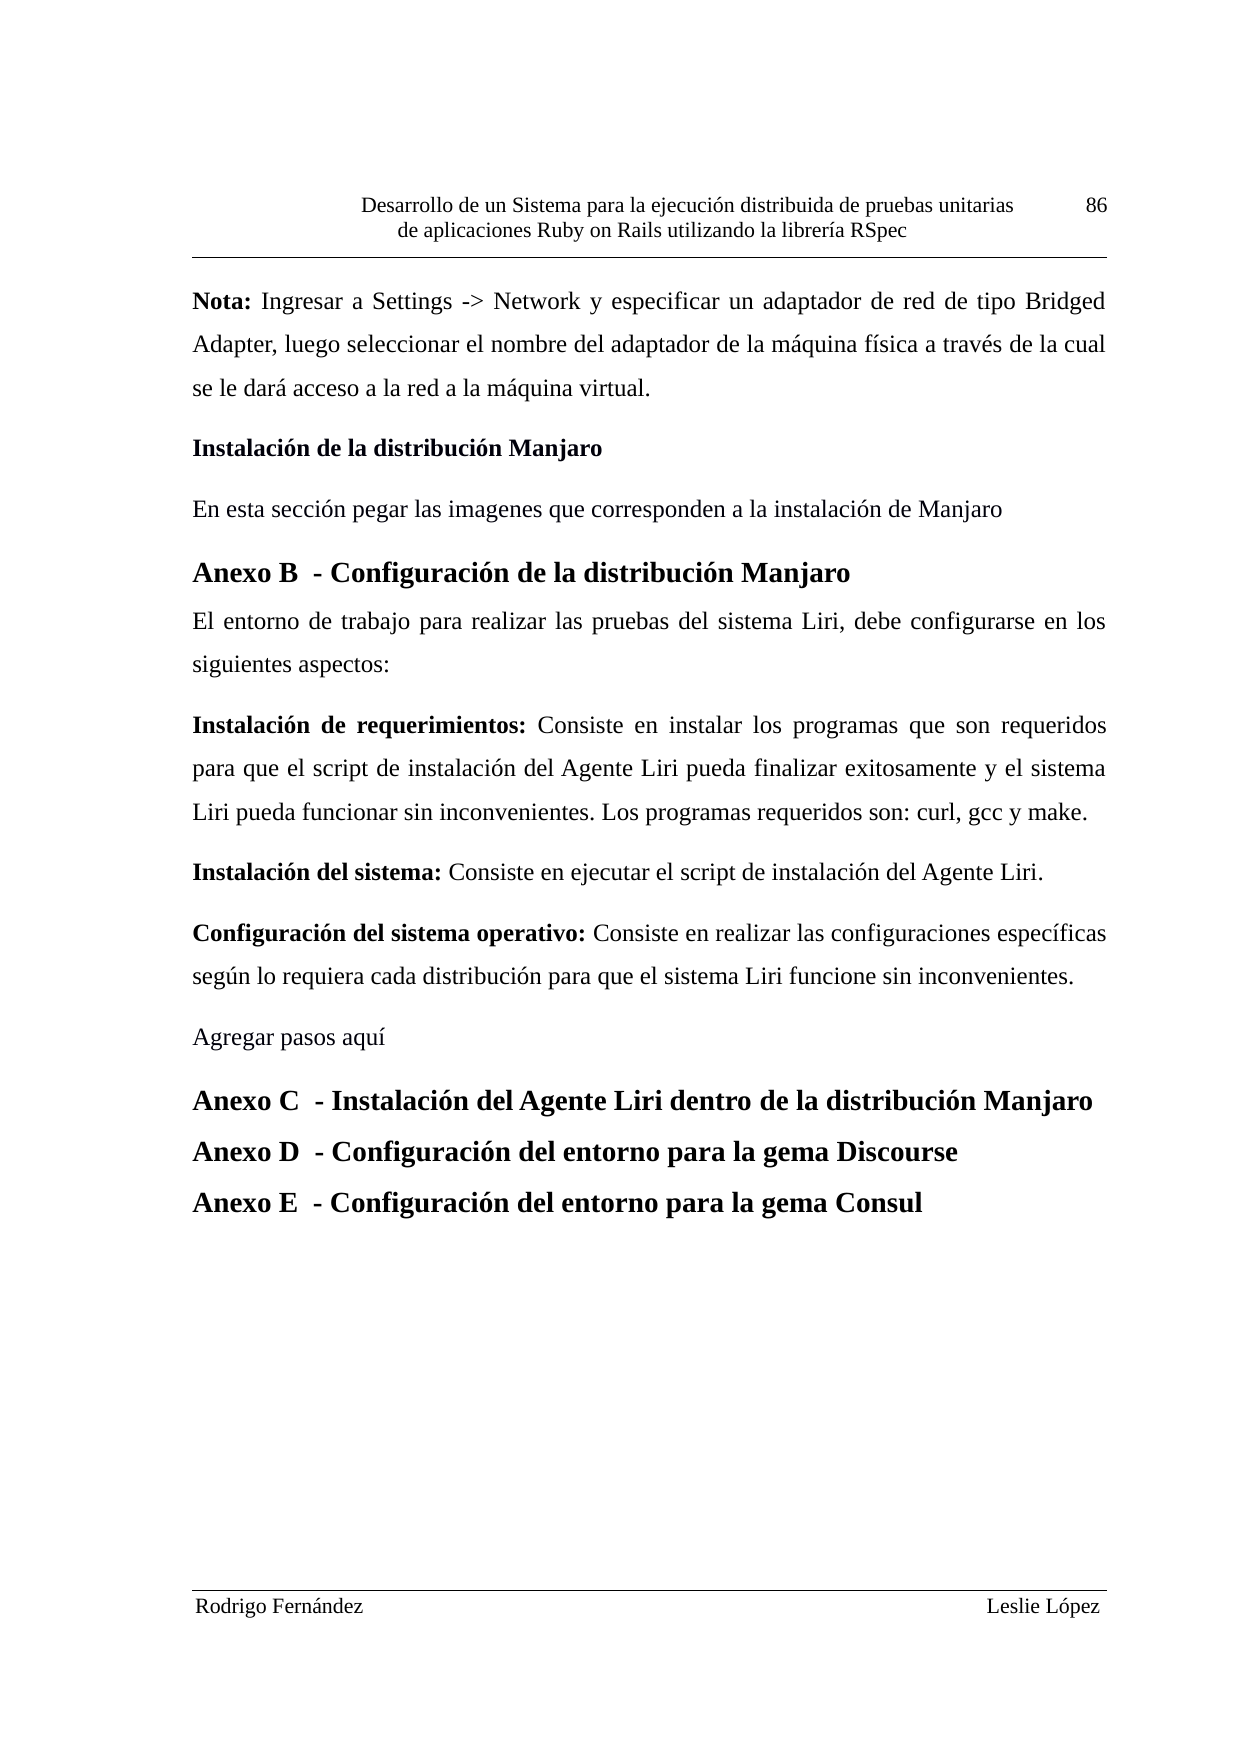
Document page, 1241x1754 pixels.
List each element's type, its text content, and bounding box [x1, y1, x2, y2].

list Anexo C - Instalación del Agente Liri dentro de la distribución Manjaro [192, 1083, 1107, 1117]
text En esta sección pegar las imagenes que corresponden a la instalación de Manjaro [192, 494, 1107, 523]
text Configuración del sistema operativo: Consiste en realizar las configuraciones específicas según lo requiera cada distribución para que el sistema Liri funcione sin inconvenientes. [192, 918, 1107, 990]
text Agregar pasos aquí [192, 1022, 1107, 1051]
text Nota: Ingresar a Settings -> Network y especificar un adaptador de red de tipo Bridged Adapter, luego seleccionar el nombre del adaptador de la máquina física a través de la cual se le dará acceso a la red a la máquina virtual. [192, 286, 1107, 401]
list Anexo E - Configuración del entorno para la gema Consul [192, 1186, 1107, 1219]
list Anexo D - Configuración del entorno para la gema Discourse [192, 1134, 1107, 1168]
text Instalación del sistema: Consiste en ejecutar el script de instalación del Agente Liri. [192, 857, 1107, 886]
text Instalación de requerimientos: Consiste en instalar los programas que son requeridos para que el script de instalación del Agente Liri pueda finalizar exitosamente y el sistema Liri pueda funcionar sin inconvenientes. Los programas requeridos son: curl, gcc y make. [192, 710, 1107, 825]
text El entorno de trabajo para realizar las pruebas del sistema Liri, debe configurarse en los siguientes aspectos: [192, 606, 1107, 678]
list Anexo B - Configuración de la distribución Manjaro [192, 555, 1107, 589]
text Instalación de la distribución Manjaro [192, 433, 1107, 462]
